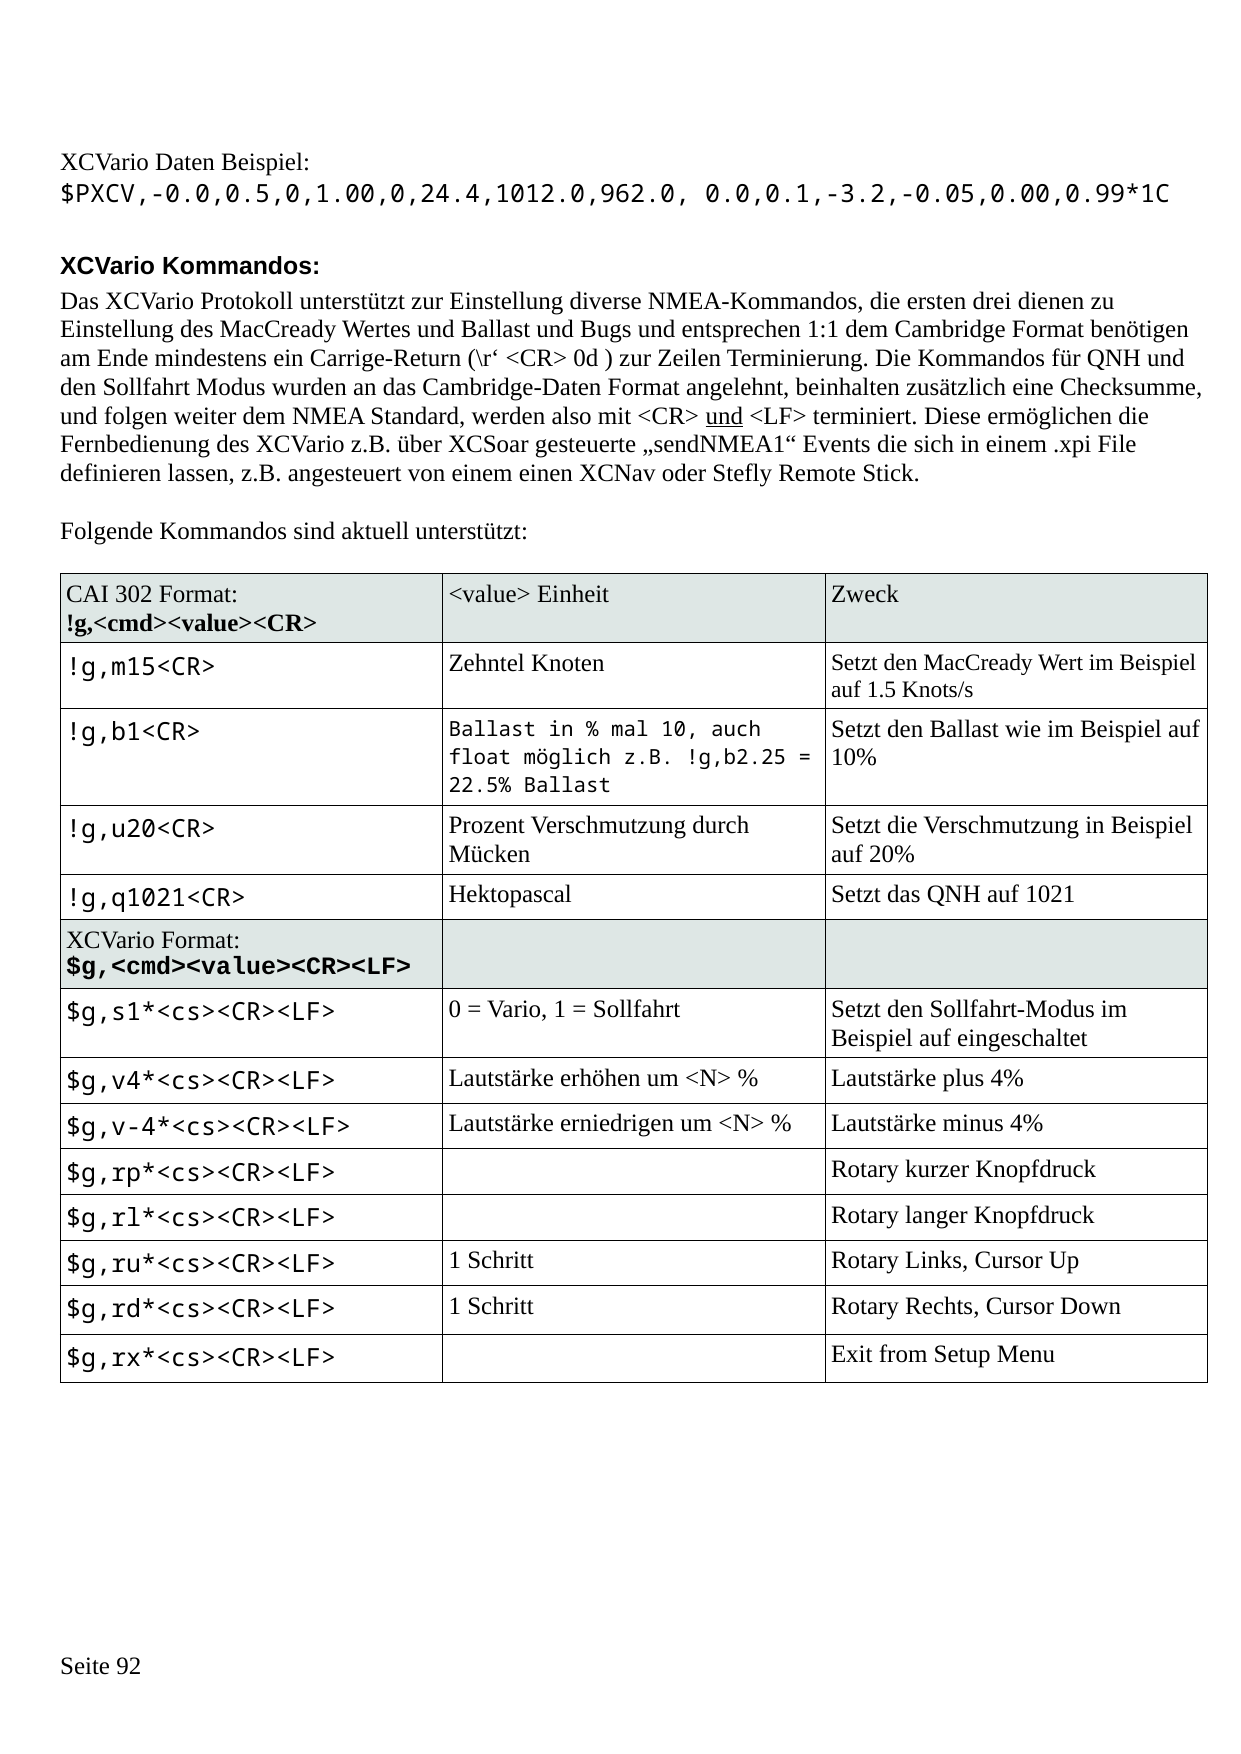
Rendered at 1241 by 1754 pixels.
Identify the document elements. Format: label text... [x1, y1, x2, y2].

table_cell !g,m15<CR> [61, 643, 442, 708]
table_cell [443, 1195, 825, 1239]
table_cell [826, 920, 1207, 988]
text XCVario Daten Beispiel: [60, 147, 1207, 176]
table_cell Exit from Setup Menu [826, 1335, 1207, 1382]
table_cell XCVario Format: $g,<cmd><value><CR><LF> [61, 920, 442, 988]
table_cell !g,b1<CR> [61, 709, 442, 805]
table_cell Lautstärke erniedrigen um <N> % [443, 1104, 825, 1148]
table_cell $g,rd*<cs><CR><LF> [61, 1286, 442, 1333]
table_cell Zehntel Knoten [443, 643, 825, 708]
table_cell $g,rp*<cs><CR><LF> [61, 1149, 442, 1194]
table_cell Setzt das QNH auf 1021 [826, 875, 1207, 919]
subtitle XCVario Kommandos: [60, 251, 1207, 279]
table_header CAI 302 Format: !g,<cmd><value><CR> [61, 574, 442, 642]
table_cell $g,s1*<cs><CR><LF> [61, 989, 442, 1057]
table_cell 1 Schritt [443, 1286, 825, 1333]
table_cell Lautstärke erhöhen um <N> % [443, 1058, 825, 1103]
table_cell $g,ru*<cs><CR><LF> [61, 1241, 442, 1285]
text Folgende Kommandos sind aktuell unterstützt: [60, 516, 1207, 544]
table_cell Setzt den Ballast wie im Beispiel auf 10% [826, 709, 1207, 805]
text $PXCV,-0.0,0.5,0,1.00,0,24.4,1012.0,962.0, 0.0,0.1,-3.2,-0.05,0.00,0.99*1C [60, 176, 1207, 210]
table_cell Lautstärke plus 4% [826, 1058, 1207, 1103]
table_cell Ballast in % mal 10, auch float möglich z.B. !g,b2.25 = 22.5% Ballast [443, 709, 825, 805]
table_cell [443, 1149, 825, 1194]
table_cell Rotary langer Knopfdruck [826, 1195, 1207, 1239]
table_cell $g,v4*<cs><CR><LF> [61, 1058, 442, 1103]
table_cell [443, 1335, 825, 1382]
table_cell !g,u20<CR> [61, 806, 442, 874]
table_header <value> Einheit [443, 574, 825, 642]
table_cell [443, 920, 825, 988]
text Das XCVario Protokoll unterstützt zur Einstellung diverse NMEA-Kommandos, die ersten drei dienen zu Einstellung des MacCready Wertes und Ballast und Bugs und entsprechen 1:1 dem Cambridge Format benötigen am Ende mindestens ein Carrige-Return (\r‘ <CR> 0d ) zur Zeilen Terminierung. Die Kommandos für QNH und den Sollfahrt Modus wurden an das Cambridge-Daten Format angelehnt, beinhalten zusätzlich eine Checksumme, und folgen weiter dem NMEA Standard, werden also mit <CR> und <LF> terminiert. Diese ermöglichen die Fernbedienung des XCVario z.B. über XCSoar gesteuerte „sendNMEA1“ Events die sich in einem .xpi File definieren lassen, z.B. angesteuert von einem einen XCNav oder Stefly Remote Stick. [60, 286, 1207, 487]
table_cell 0 = Vario, 1 = Sollfahrt [443, 989, 825, 1057]
table_cell Setzt den MacCready Wert im Beispiel auf 1.5 Knots/s [826, 643, 1207, 708]
table_header Zweck [826, 574, 1207, 642]
table_cell Setzt die Verschmutzung in Beispiel auf 20% [826, 806, 1207, 874]
table_cell Setzt den Sollfahrt-Modus im Beispiel auf eingeschaltet [826, 989, 1207, 1057]
table_cell $g,rx*<cs><CR><LF> [61, 1335, 442, 1382]
table_cell Prozent Verschmutzung durch Mücken [443, 806, 825, 874]
table_cell Rotary Rechts, Cursor Down [826, 1286, 1207, 1333]
table_cell Hektopascal [443, 875, 825, 919]
table_cell !g,q1021<CR> [61, 875, 442, 919]
table_cell 1 Schritt [443, 1241, 825, 1285]
table_cell Rotary Links, Cursor Up [826, 1241, 1207, 1285]
table_cell $g,v-4*<cs><CR><LF> [61, 1104, 442, 1148]
table_cell Lautstärke minus 4% [826, 1104, 1207, 1148]
table_cell Rotary kurzer Knopfdruck [826, 1149, 1207, 1194]
table_cell $g,rl*<cs><CR><LF> [61, 1195, 442, 1239]
